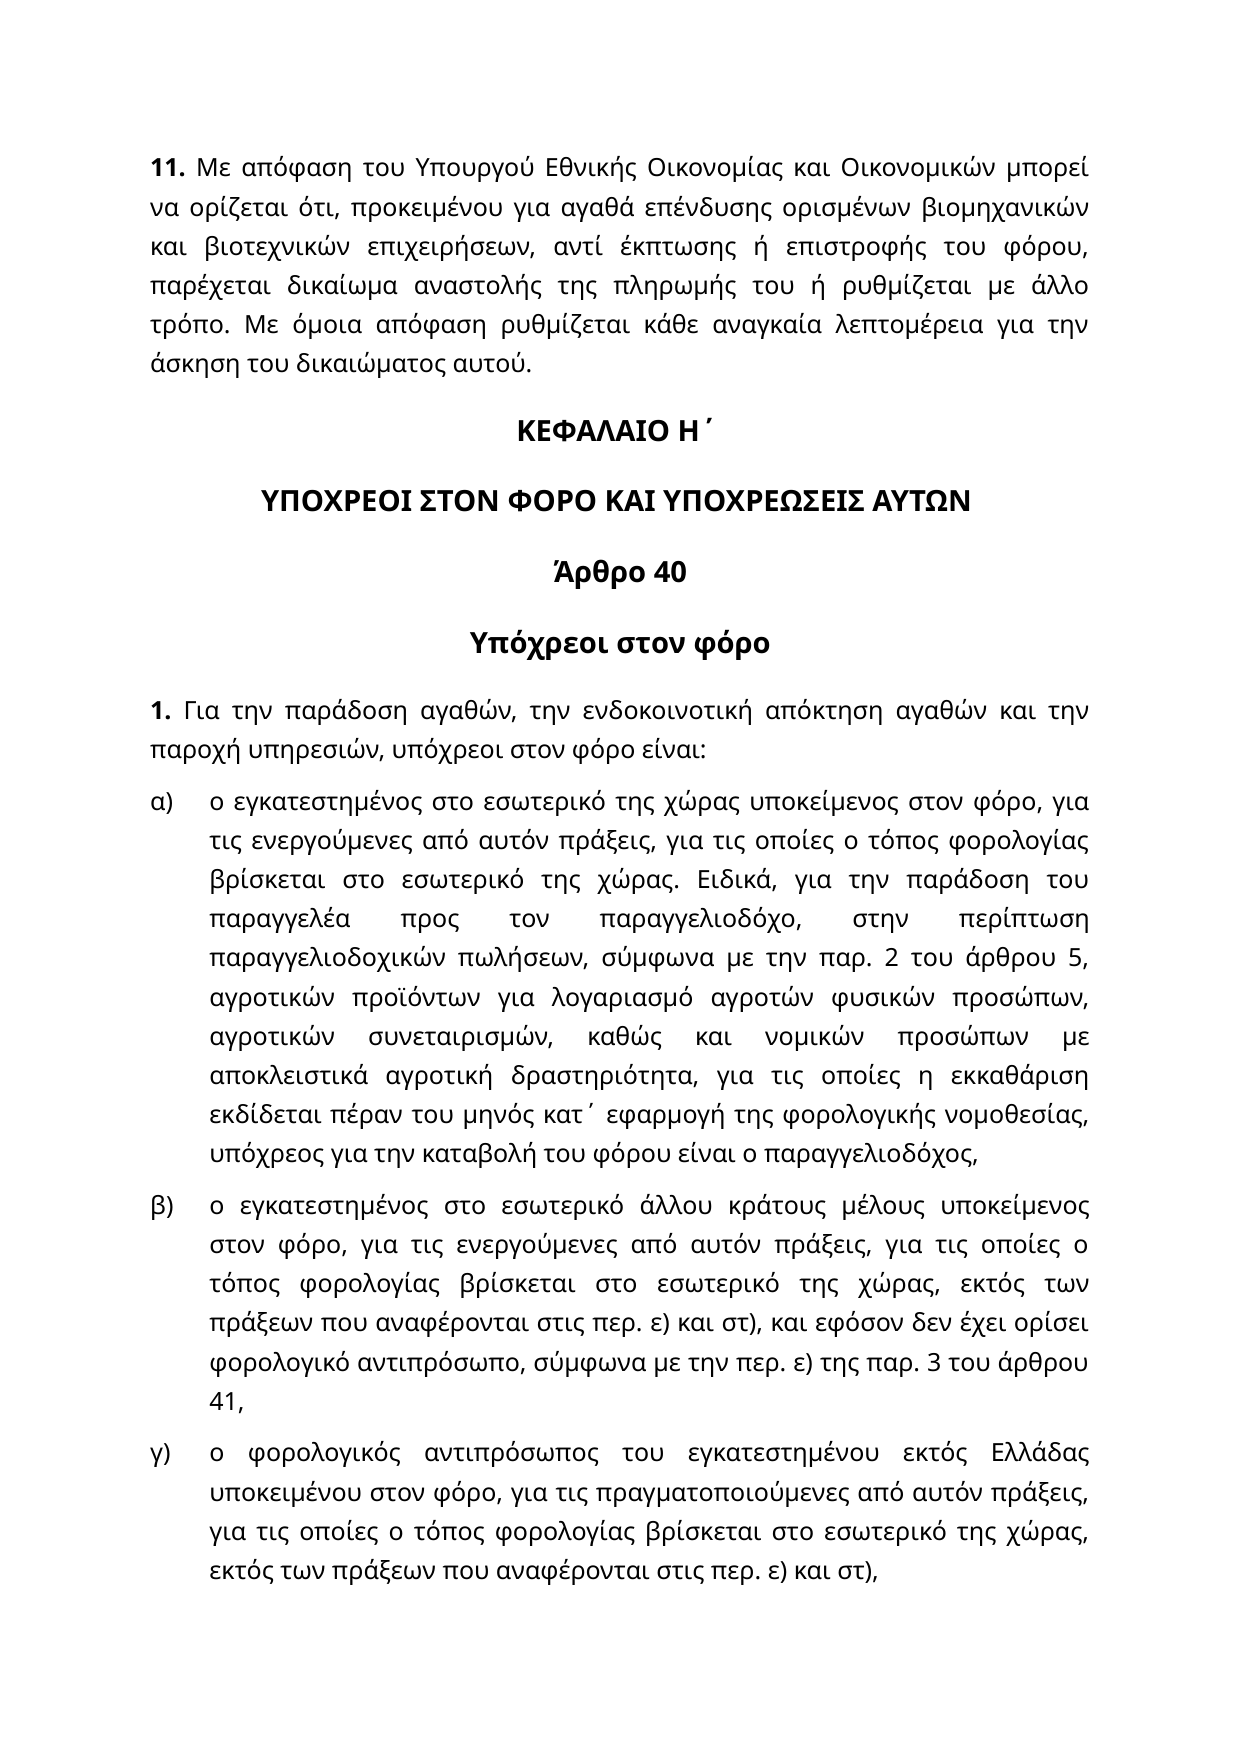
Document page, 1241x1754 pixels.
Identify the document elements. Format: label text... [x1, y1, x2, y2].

text 1. Για την παράδοση αγαθών, την ενδοκοινοτική απόκτηση αγαθών και την παροχή υπηρεσιών, υπόχρεοι στον φόρο είναι: [150, 692, 1090, 766]
subtitle ΚΕΦΑΛΑΙΟ Η΄ [150, 410, 1090, 450]
list α) ο εγκατεστημένος στο εσωτερικό της χώρας υποκείμενος στον φόρο, για τις ενεργούμενες από αυτόν πράξεις, για τις οποίες ο τόπος φορολογίας βρίσκεται στο εσωτερικό της χώρας. Ειδικά, για την παράδοση του παραγγελέα προς τον παραγγελιοδόχο, στην περίπτωση παραγγελιοδοχικών πωλήσεων, σύμφωνα με την παρ. 2 του άρθρου 5, αγροτικών προϊόντων για λογαριασμό αγροτών φυσικών προσώπων, αγροτικών συνεταιρισμών, καθώς και νομικών προσώπων με αποκλειστικά αγροτική δραστηριότητα, για τις οποίες η εκκαθάριση εκδίδεται πέραν του μηνός κατ΄ εφαρμογή της φορολογικής νομοθεσίας, υπόχρεος για την καταβολή του φόρου είναι ο παραγγελιοδόχος, [150, 783, 1090, 1170]
text 11. Με απόφαση του Υπουργού Εθνικής Οικονομίας και Οικονομικών μπορεί να ορίζεται ότι, προκειμένου για αγαθά επένδυσης ορισμένων βιομηχανικών και βιοτεχνικών επιχειρήσεων, αντί έκπτωσης ή επιστροφής του φόρου, παρέχεται δικαίωμα αναστολής της πληρωμής του ή ρυθμίζεται με άλλο τρόπο. Με όμοια απόφαση ρυθμίζεται κάθε αναγκαία λεπτομέρεια για την άσκηση του δικαιώματος αυτού. [150, 150, 1090, 380]
subtitle ΥΠΟΧΡΕΟΙ ΣΤΟΝ ΦΟΡΟ ΚΑΙ ΥΠΟΧΡΕΩΣΕΙΣ ΑΥΤΩΝ [150, 481, 1090, 520]
list β) ο εγκατεστημένος στο εσωτερικό άλλου κράτους μέλους υποκείμενος στον φόρο, για τις ενεργούμενες από αυτόν πράξεις, για τις οποίες ο τόπος φορολογίας βρίσκεται στο εσωτερικό της χώρας, εκτός των πράξεων που αναφέρονται στις περ. ε) και στ), και εφόσον δεν έχει ορίσει φορολογικό αντιπρόσωπο, σύμφωνα με την περ. ε) της παρ. 3 του άρθρου 41, [150, 1187, 1090, 1417]
subtitle Υπόχρεοι στον φόρο [150, 622, 1090, 662]
list γ) ο φορολογικός αντιπρόσωπος του εγκατεστημένου εκτός Ελλάδας υποκειμένου στον φόρο, για τις πραγματοποιούμενες από αυτόν πράξεις, για τις οποίες ο τόπος φορολογίας βρίσκεται στο εσωτερικό της χώρας, εκτός των πράξεων που αναφέρονται στις περ. ε) και στ), [150, 1435, 1090, 1587]
subtitle Άρθρο 40 [150, 551, 1090, 591]
